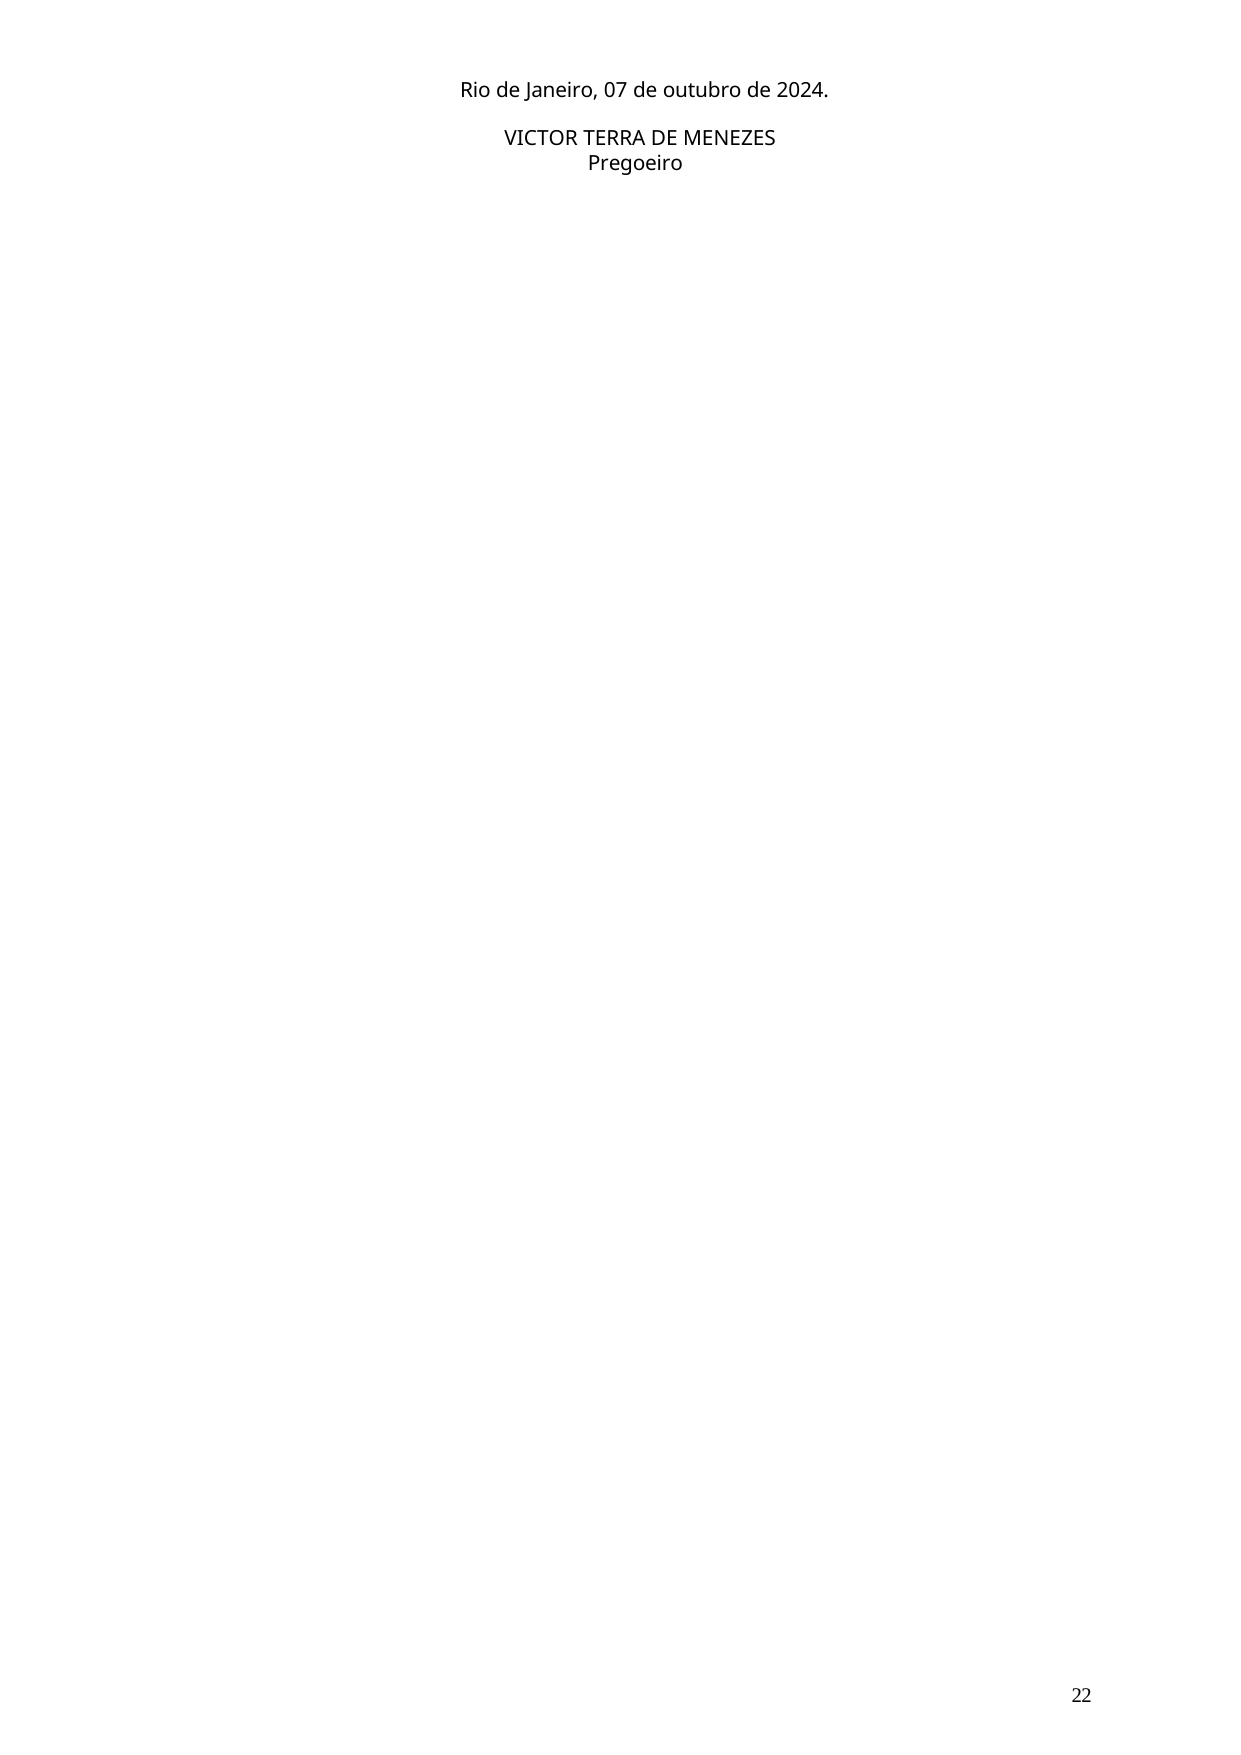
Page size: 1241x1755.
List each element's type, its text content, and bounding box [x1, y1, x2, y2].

text Pregoeiro [128, 151, 1143, 175]
text Rio de Janeiro, 07 de outubro de 2024. VICTOR TERRA DE MENEZES [460, 56, 838, 151]
